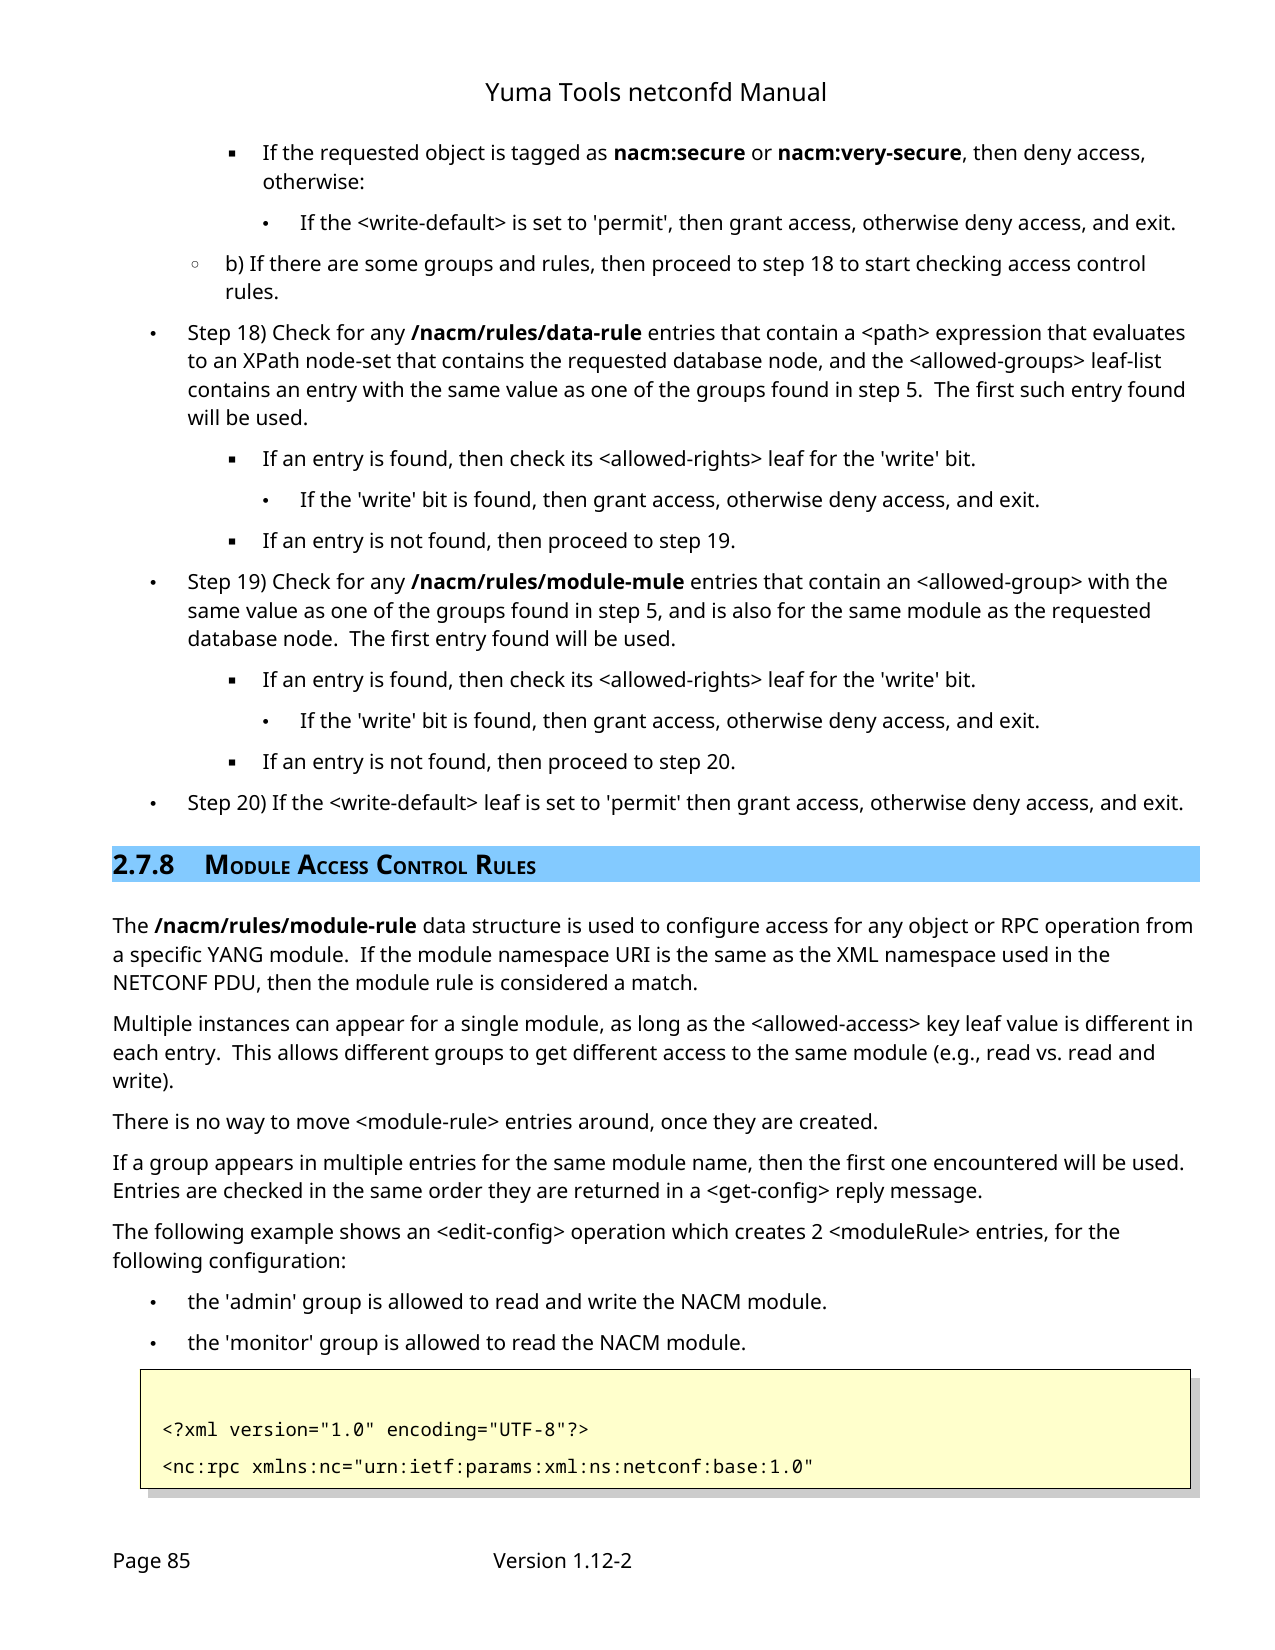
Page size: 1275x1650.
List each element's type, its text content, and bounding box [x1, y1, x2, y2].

text Multiple instances can appear for a single module, as long as the <allowed-access> key leaf value is different in each entry. This allows different groups to get different access to the same module (e.g., read vs. read and write). [112, 1009, 1200, 1095]
text The following example shows an <edit-config> operation which creates 2 <moduleRule> entries, for the following configuration: [112, 1217, 1200, 1274]
list If an entry is not found, then proceed to step 19. [225, 526, 1200, 555]
list If an entry is not found, then proceed to step 20. [225, 747, 1200, 775]
list If the <write-default> is set to 'permit', then grant access, otherwise deny access, and exit. [262, 208, 1200, 236]
text There is no way to move <module-rule> entries around, once they are created. [112, 1107, 1200, 1136]
text If a group appears in multiple entries for the same module name, then the first one encountered will be used. Entries are checked in the same order they are returned in a <get-config> reply message. [112, 1148, 1200, 1205]
list If an entry is found, then check its <allowed-rights> leaf for the 'write' bit. [225, 665, 1200, 693]
list the 'monitor' group is allowed to read the NACM module. [150, 1328, 1200, 1356]
list If the 'write' bit is found, then grant access, otherwise deny access, and exit. [262, 485, 1200, 514]
text <?xml version="1.0" encoding="UTF-8"?> [141, 1406, 1190, 1442]
list the 'admin' group is allowed to read and write the NACM module. [150, 1287, 1200, 1315]
list If an entry is found, then check its <allowed-rights> leaf for the 'write' bit. [225, 444, 1200, 473]
list Step 20) If the <write-default> leaf is set to 'permit' then grant access, otherwise deny access, and exit. [150, 788, 1200, 816]
list If the requested object is tagged as nacm:secure or nacm:very-secure, then deny access, otherwise: [225, 138, 1200, 195]
text <nc:rpc xmlns:nc="urn:ietf:params:xml:ns:netconf:base:1.0" [141, 1444, 1190, 1488]
subtitle Module Access Control Rules [112, 846, 1200, 882]
list b) If there are some groups and rules, then proceed to step 18 to start checking access control rules. [187, 249, 1200, 306]
text The /nacm/rules/module-rule data structure is used to configure access for any object or RPC operation from a specific YANG module. If the module namespace URI is the same as the XML namespace used in the NETCONF PDU, then the module rule is considered a match. [112, 912, 1200, 997]
list Step 19) Check for any /nacm/rules/module-mule entries that contain an <allowed-group> with the same value as one of the groups found in step 5, and is also for the same module as the requested database node. The first entry found will be used. [150, 567, 1200, 653]
list Step 18) Check for any /nacm/rules/data-rule entries that contain a <path> expression that evaluates to an XPath node-set that contains the requested database node, and the <allowed-groups> leaf-list contains an entry with the same value as one of the groups found in step 5. The first such entry found will be used. [150, 318, 1200, 432]
list If the 'write' bit is found, then grant access, otherwise deny access, and exit. [262, 706, 1200, 734]
